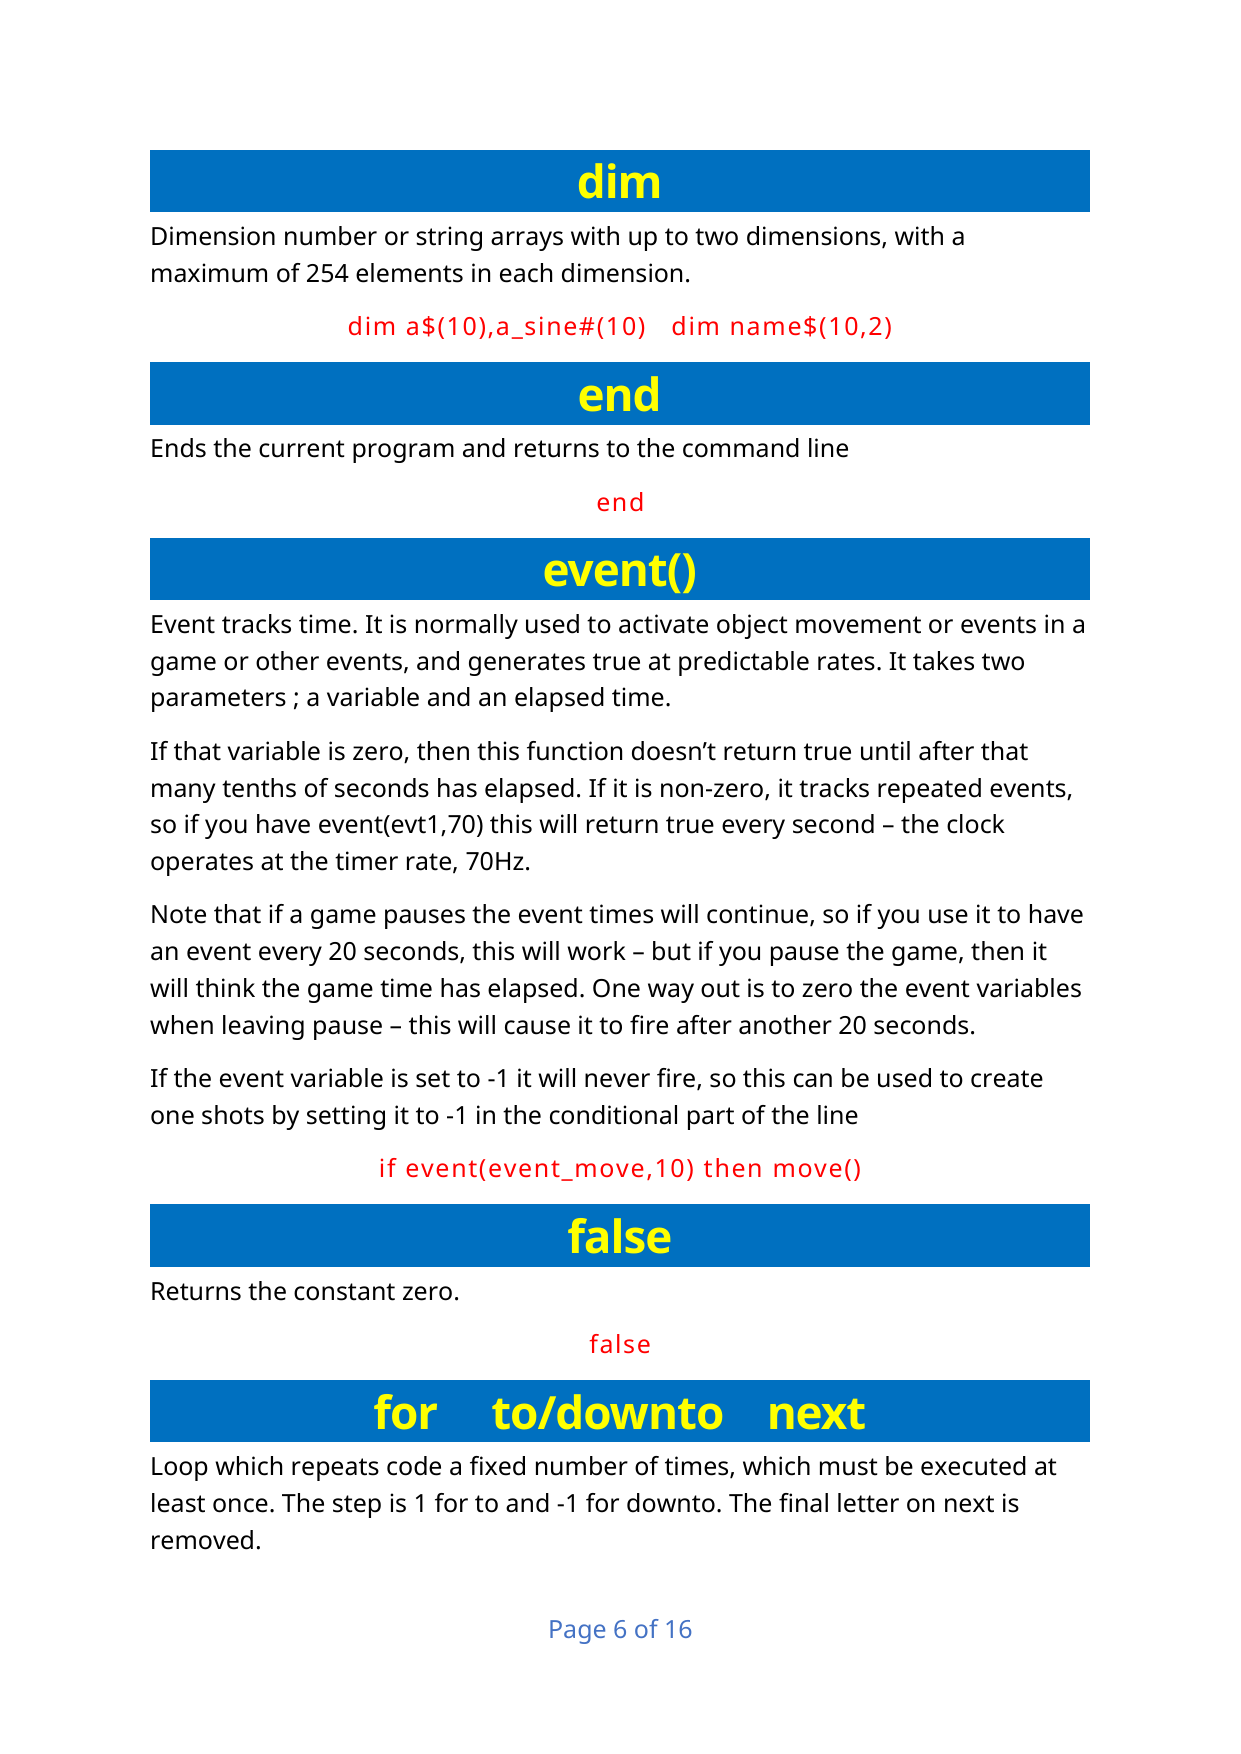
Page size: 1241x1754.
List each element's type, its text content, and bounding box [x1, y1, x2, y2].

text Note that if a game pauses the event times will continue, so if you use it to have an event every 20 seconds, this will work – but if you pause the game, then it will think the game time has elapsed. One way out is to zero the event variables when leaving pause – this will cause it to fire after another 20 seconds. [150, 897, 1090, 1042]
text Returns the constant zero. [150, 1273, 1090, 1307]
title for to/downto next [150, 1380, 1090, 1442]
text Event tracks time. It is normally used to activate object movement or events in a game or other events, and generates true at predictable rates. It takes two parameters ; a variable and an elapsed time. [150, 606, 1090, 714]
text If that variable is zero, then this function doesn’t return true until after that many tenths of seconds has elapsed. If it is non-zero, it tracks repeated events, so if you have event(evt1,70) this will return true every second – the clock operates at the timer rate, 70Hz. [150, 733, 1090, 878]
subtitle if event(event_move,10) then move() [150, 1151, 1090, 1185]
subtitle end [150, 484, 1090, 518]
text If the event variable is set to -1 it will never fire, so this can be used to create one shots by setting it to -1 in the conditional part of the line [150, 1061, 1090, 1132]
title dim [150, 150, 1090, 212]
text Loop which repeats code a fixed number of times, which must be executed at least once. The step is 1 for to and -1 for downto. The final letter on next is removed. [150, 1449, 1090, 1556]
subtitle false [150, 1327, 1090, 1361]
subtitle dim a$(10),a_sine#(10) dim name$(10,2) [150, 309, 1090, 343]
title event() [150, 538, 1090, 600]
title false [150, 1204, 1090, 1267]
text Dimension number or string arrays with up to two dimensions, with a maximum of 254 elements in each dimension. [150, 219, 1090, 289]
text Ends the current program and returns to the command line [150, 431, 1090, 465]
title end [150, 362, 1090, 425]
